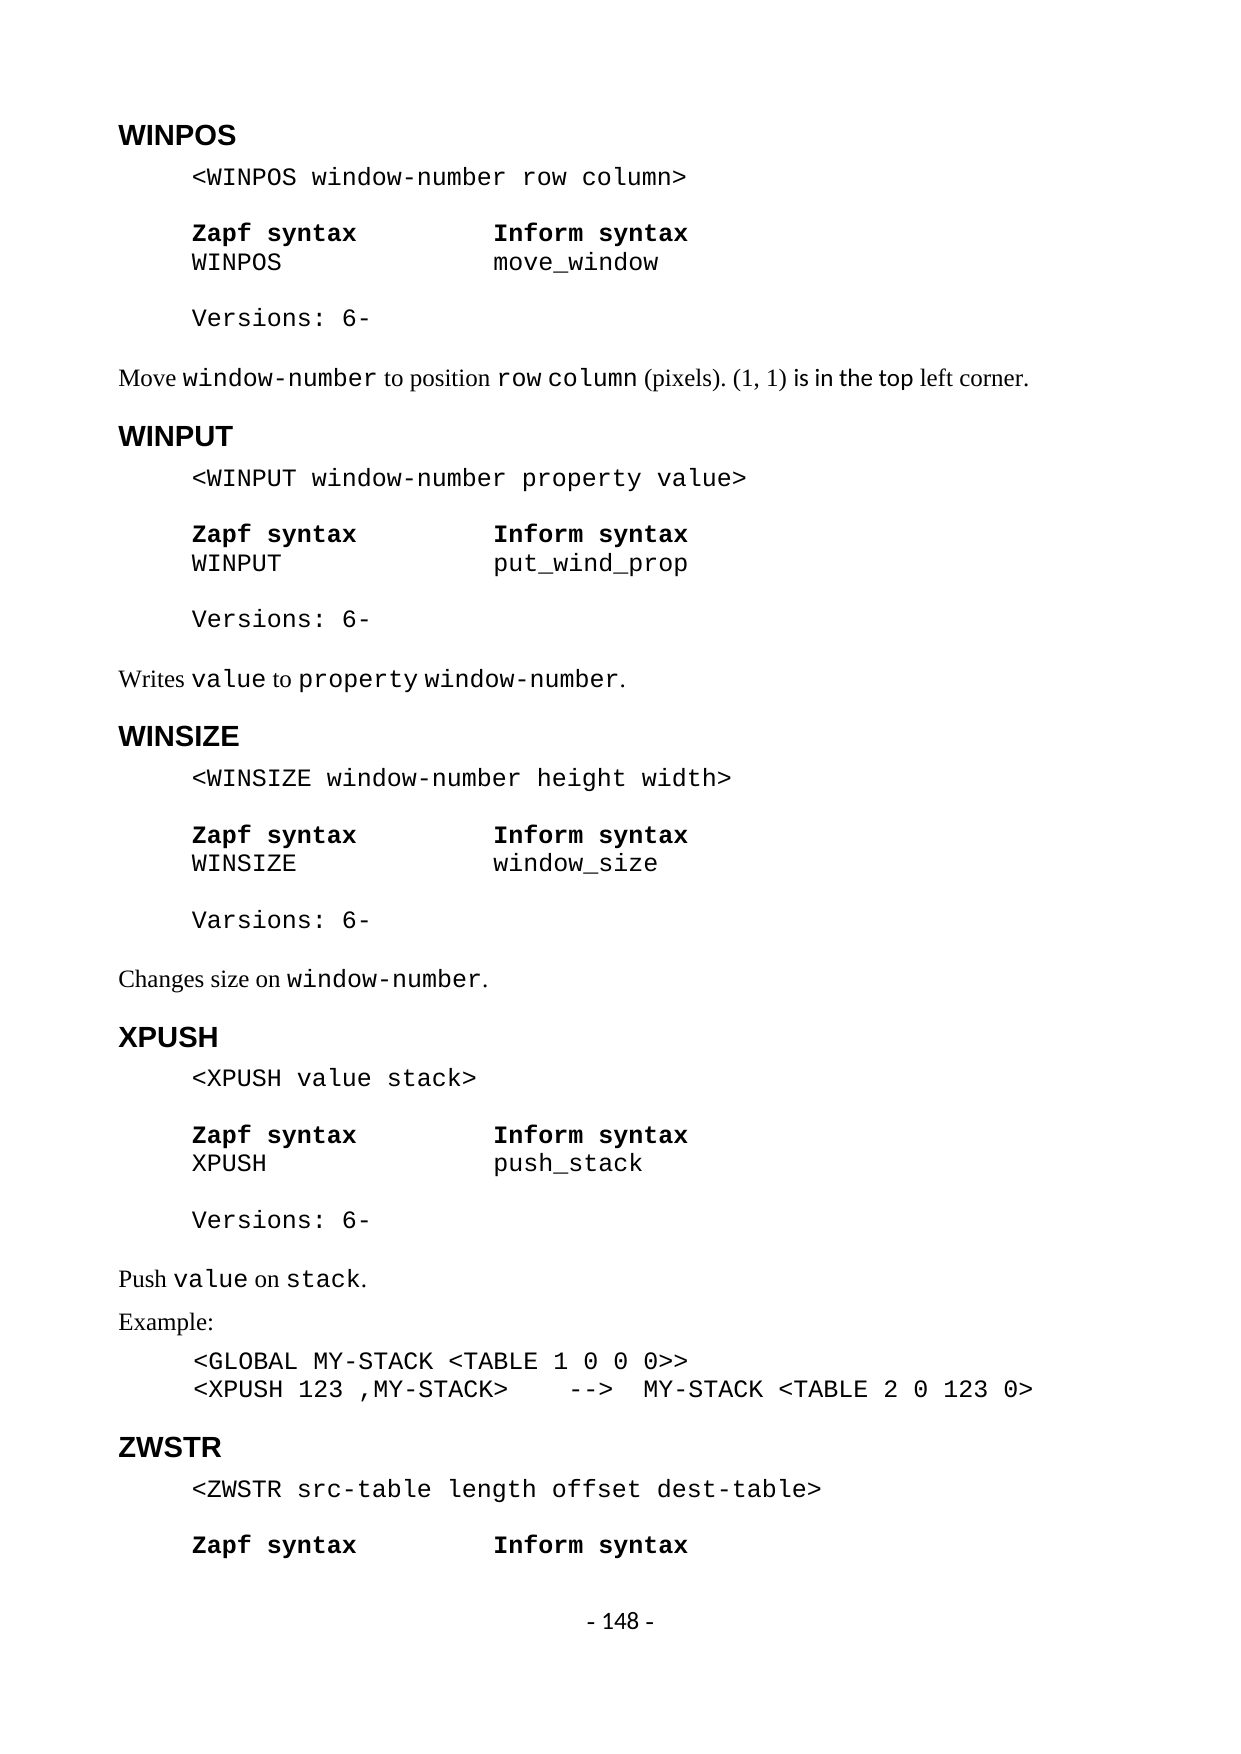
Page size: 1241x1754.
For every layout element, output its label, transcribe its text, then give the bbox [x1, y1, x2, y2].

text Push value on stack. [118, 1264, 1122, 1295]
text Zapf syntax Inform syntax [192, 221, 1122, 249]
text Zapf syntax Inform syntax [192, 522, 1122, 550]
text Move window-number to position row column (pixels). (1, 1) is in the top left corner. [118, 362, 1122, 394]
text <WINPOS window-number row column> [192, 164, 1122, 192]
text WINSIZE window_size [192, 851, 1122, 879]
text Example: [118, 1307, 1122, 1336]
subtitle ZWSTR [43, 1430, 1122, 1464]
text <WINSIZE window-number height width> [192, 766, 1122, 794]
text Varsions: 6- [192, 907, 1122, 936]
text Versions: 6- [192, 607, 1122, 635]
text XPUSH push_stack [192, 1151, 1122, 1179]
text WINPUT put_wind_prop [192, 550, 1122, 579]
text Writes value to property window-number. [118, 664, 1122, 694]
text <WINPUT window-number property value> [192, 465, 1122, 494]
text Zapf syntax Inform syntax [192, 1533, 1122, 1561]
text <XPUSH value stack> [192, 1066, 1122, 1094]
subtitle WINPUT [43, 419, 1122, 453]
text WINPOS move_window [192, 249, 1122, 277]
subtitle XPUSH [43, 1020, 1122, 1053]
subtitle WINSIZE [43, 719, 1122, 753]
text <GLOBAL MY-STACK <TABLE 1 0 0 0>> <XPUSH 123 ,MY-STACK> --> MY-STACK <TABLE 2 0 123 0> [118, 1349, 1122, 1405]
text Changes size on window-number. [118, 964, 1122, 995]
text Zapf syntax Inform syntax [192, 822, 1122, 851]
text Versions: 6- [192, 306, 1122, 334]
text Zapf syntax Inform syntax [192, 1122, 1122, 1151]
text <ZWSTR src-table length offset dest-table> [192, 1476, 1122, 1505]
text Versions: 6- [192, 1207, 1122, 1236]
subtitle WINPOS [43, 118, 1122, 152]
